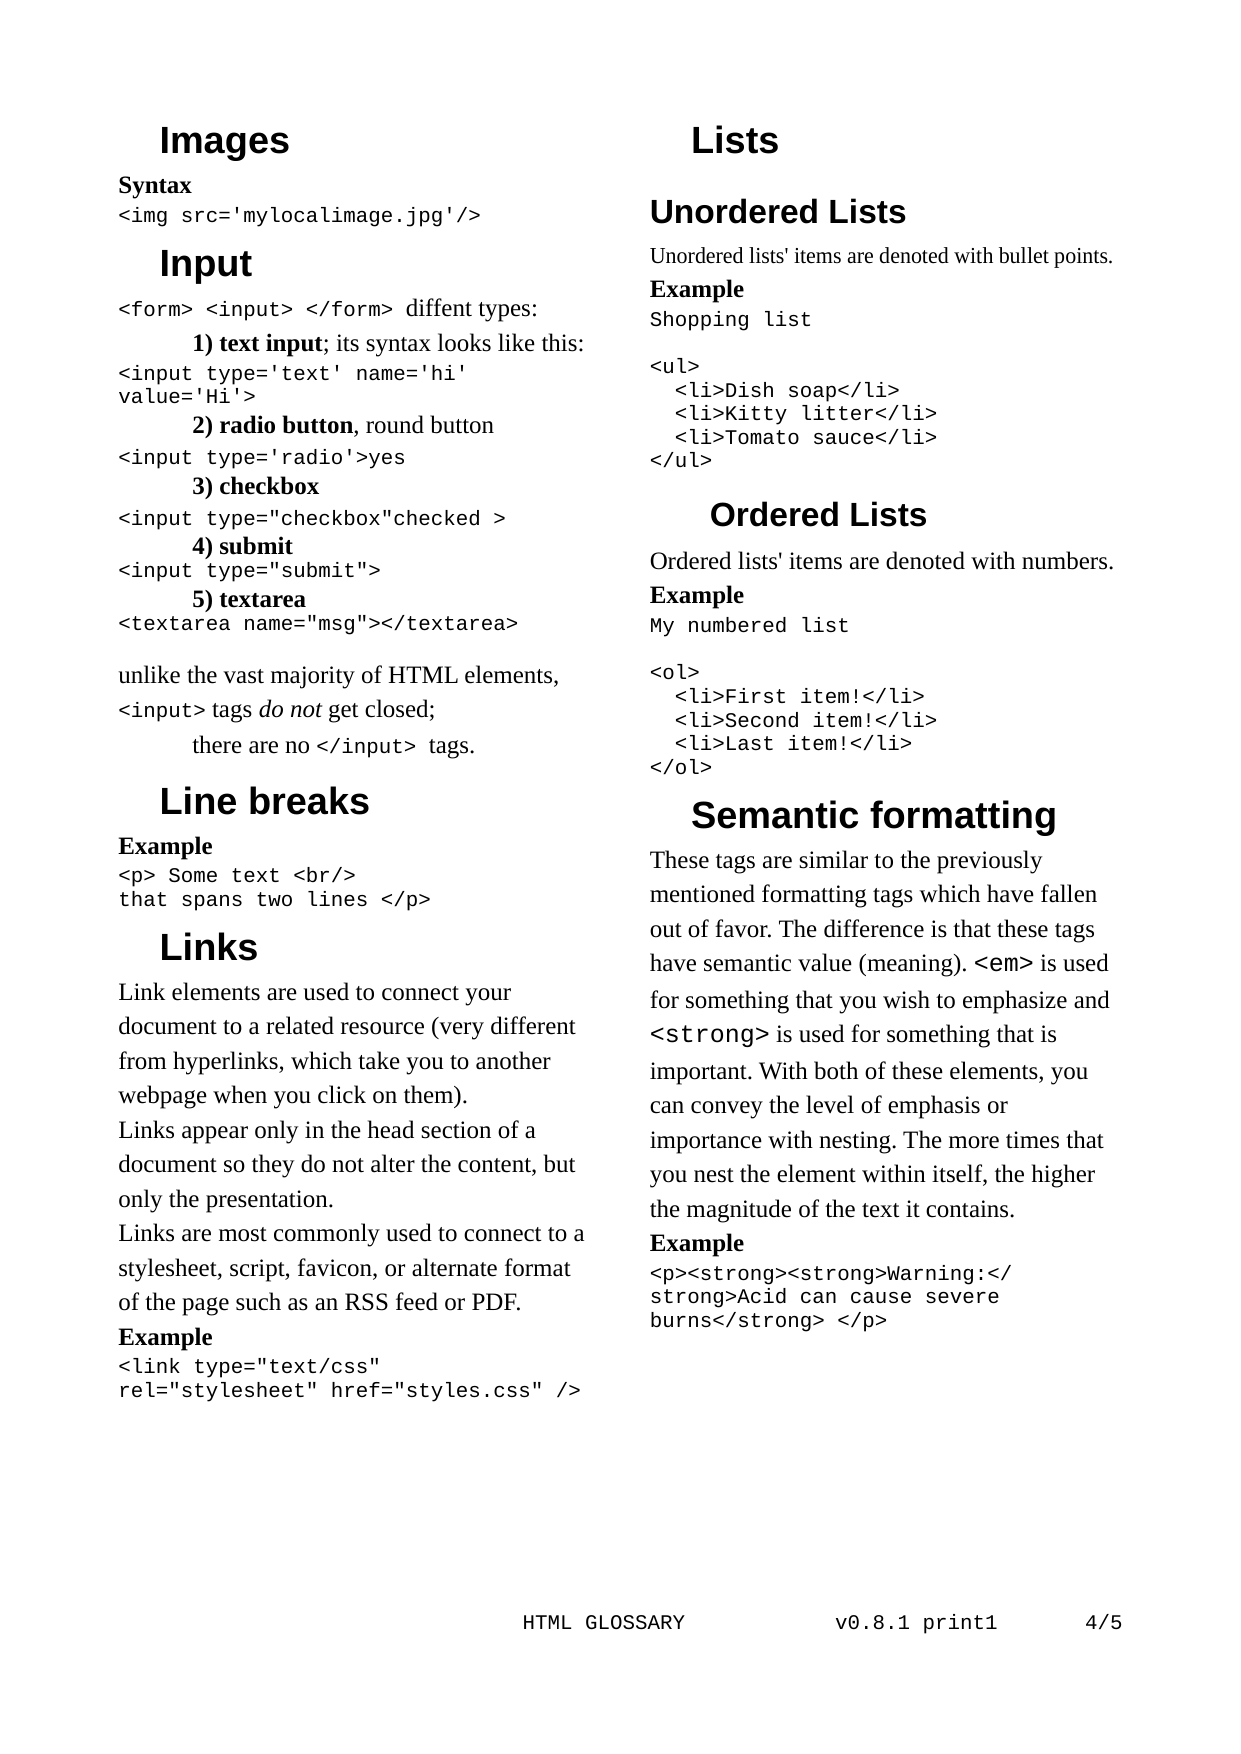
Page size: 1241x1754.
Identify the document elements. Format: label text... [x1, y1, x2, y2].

text Links appear only in the head section of a document so they do not alter the content, but only the presentation. [118, 1115, 591, 1213]
subtitle Lists [679, 118, 1122, 162]
text My numbered list [649, 615, 1122, 639]
text <p><strong><strong>Warning:</strong>Acid can cause severe burns</strong> </p> [649, 1263, 1122, 1334]
text <textarea name="msg"></textarea> [118, 613, 591, 636]
text 2) radio button, round button [118, 410, 591, 441]
subtitle Ordered Lists [649, 495, 1122, 534]
text that spans two lines </p> [118, 889, 591, 913]
text <input type='text' name='hi' value='Hi'> [118, 363, 591, 410]
text 4) submit [118, 531, 591, 560]
text Example [118, 1322, 591, 1351]
text <link type="text/css" rel="stylesheet" href="styles.css" /> [118, 1356, 591, 1403]
text These tags are similar to the previously mentioned formatting tags which have fallen out of favor. The difference is that these tags have semantic value (meaning). <em> is used for something that you wish to emphasize and <strong> is used for something that is important. With both of these elements, you can convey the level of emphasis or importance with nesting. The more times that you nest the element within itself, the higher the magnitude of the text it contains. [649, 845, 1122, 1223]
text Shopping list [649, 309, 1122, 332]
text <input type="submit"> [118, 560, 591, 584]
text <li>First item!</li> [649, 686, 1122, 710]
text Links are most commonly used to connect to a stylesheet, script, favicon, or alternate format of the page such as an RSS feed or PDF. [118, 1218, 591, 1316]
text Example [649, 274, 1122, 303]
subtitle Images [148, 118, 591, 162]
subtitle Unordered Lists [649, 191, 1122, 230]
text Syntax [118, 171, 591, 199]
text </ol> [649, 757, 1122, 781]
text <ul> [649, 356, 1122, 379]
text Example [649, 581, 1122, 609]
text Example [649, 1228, 1122, 1257]
text <li>Second item!</li> [649, 710, 1122, 733]
text <li>Tomato sauce</li> [649, 427, 1122, 451]
subtitle Semantic formatting [679, 792, 1122, 836]
text <li>Dish soap</li> [649, 379, 1122, 403]
text Ordered lists' items are denoted with numbers. [649, 546, 1122, 575]
text Example [118, 831, 591, 860]
text <li>Last item!</li> [649, 733, 1122, 757]
text 5) textarea [118, 584, 591, 613]
text 1) text input; its syntax looks like this: [118, 328, 591, 357]
text <ol> [649, 662, 1122, 686]
text <img src='mylocalimage.jpg'/> [118, 205, 591, 229]
subtitle Links [148, 924, 591, 968]
text <input type='radio'>yes [118, 447, 591, 471]
text </ul> [649, 451, 1122, 474]
text <p> Some text <br/> [118, 865, 591, 889]
subtitle Line breaks [148, 778, 591, 822]
text unlike the vast majority of HTML elements, <input> tags do not get closed; there are no </input> tags. [118, 660, 591, 761]
text 3) checkbox [118, 471, 591, 502]
text Link elements are used to connect your document to a related resource (very different from hyperlinks, which take you to another webpage when you click on them). [118, 977, 591, 1109]
text <form> <input> </form> diffent types: [118, 293, 591, 323]
text Unordered lists' items are denoted with bullet points. [649, 243, 1122, 269]
text <li>Kitty litter</li> [649, 403, 1122, 427]
subtitle Input [148, 241, 591, 284]
text <input type="checkbox"checked > [118, 508, 591, 531]
